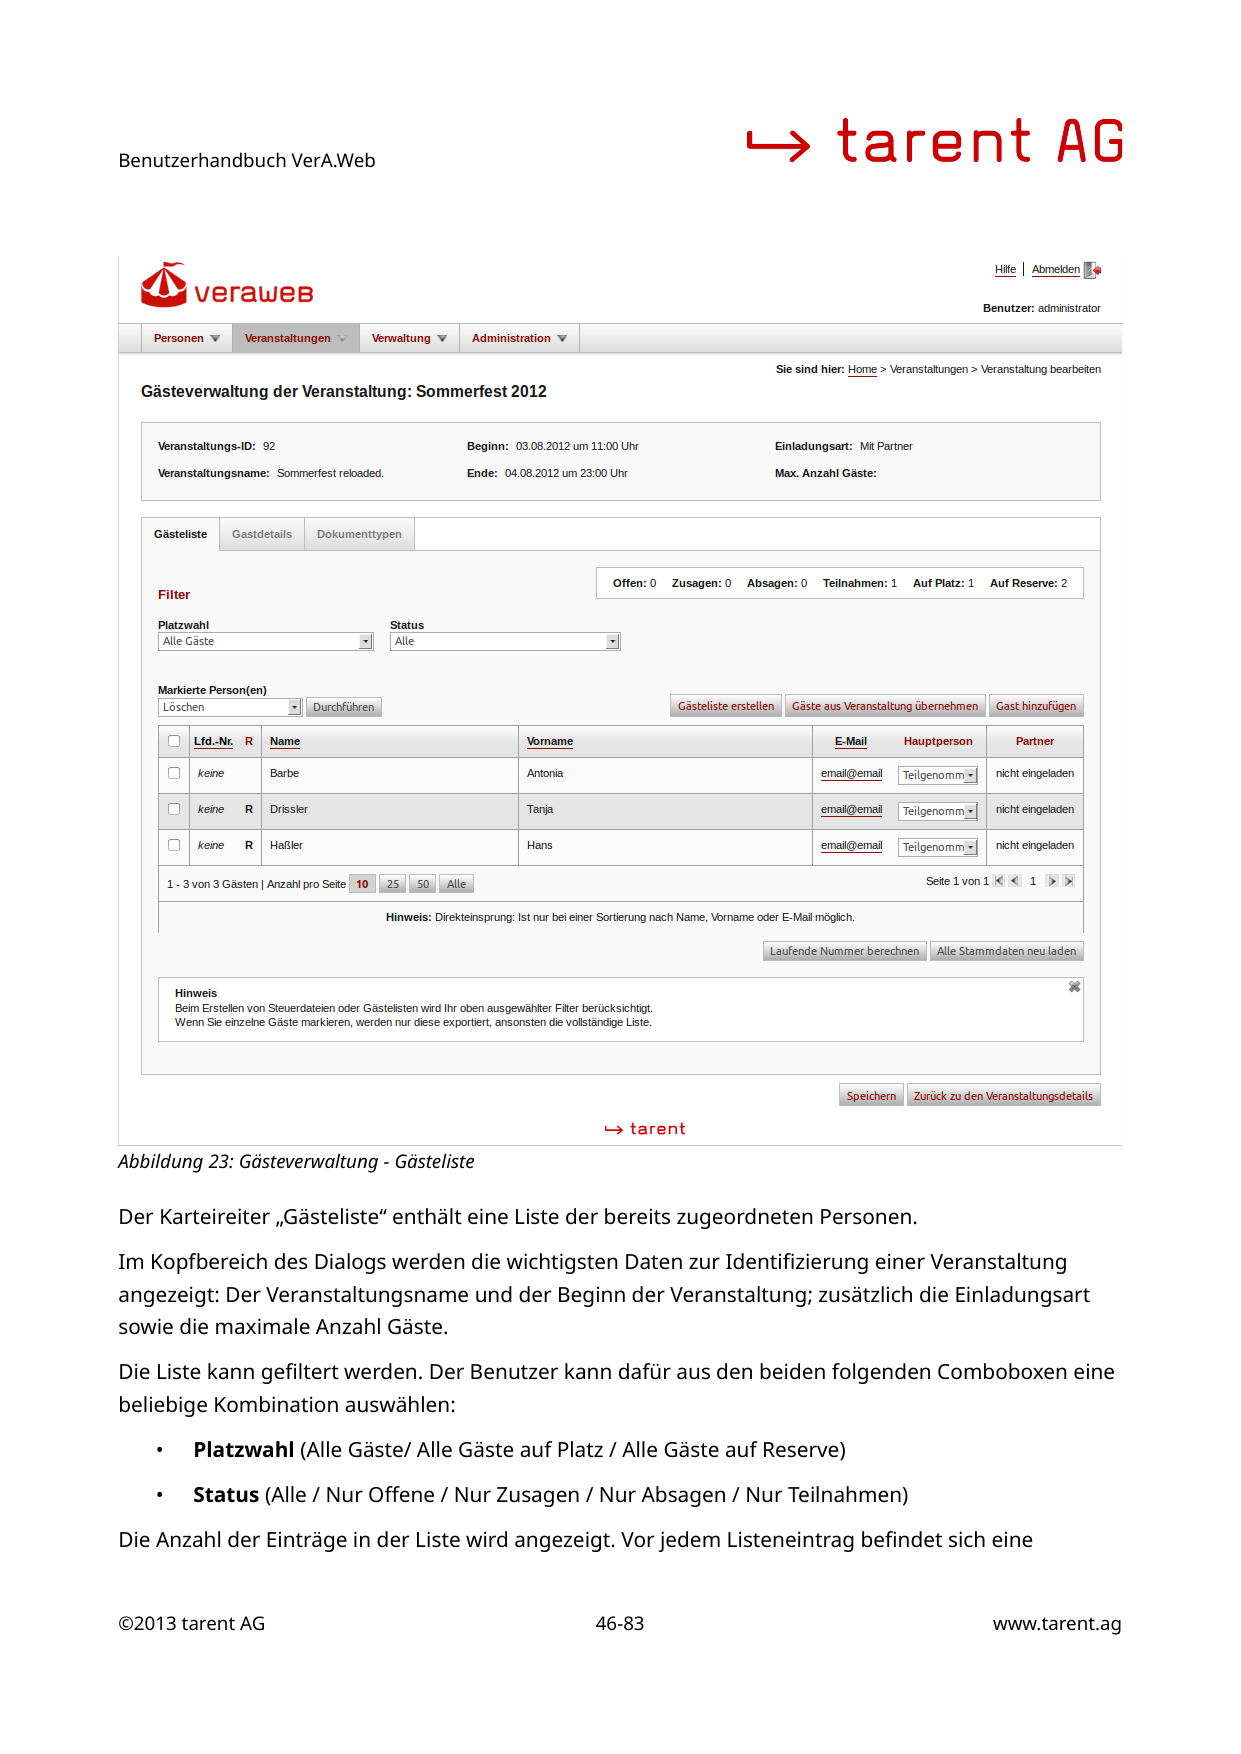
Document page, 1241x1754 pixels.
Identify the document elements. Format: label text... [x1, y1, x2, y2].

text Der Karteireiter „Gästeliste“ enthält eine Liste der bereits zugeordneten Personen. [118, 1174, 1122, 1231]
text [118, 232, 1122, 256]
text Abbildung 23: Gästeverwaltung - Gästeliste [118, 1146, 1122, 1174]
list Platzwahl (Alle Gäste/ Alle Gäste auf Platz / Alle Gäste auf Reserve) [156, 1435, 1122, 1463]
text Im Kopfbereich des Dialogs werden die wichtigsten Daten zur Identifizierung einer Veranstaltung angezeigt: Der Veranstaltungsname und der Beginn der Veranstaltung; zusätzlich die Einladungsart sowie die maximale Anzahl Gäste. [118, 1247, 1122, 1341]
picture [118, 256, 1123, 1146]
picture [747, 118, 1123, 162]
text Die Anzahl der Einträge in der Liste wird angezeigt. Vor jedem Listeneintrag befindet sich eine [118, 1525, 1122, 1553]
text Die Liste kann gefiltert werden. Der Benutzer kann dafür aus den beiden folgenden Comboboxen eine beliebige Kombination auswählen: [118, 1357, 1122, 1418]
list Status (Alle / Nur Offene / Nur Zusagen / Nur Absagen / Nur Teilnahmen) [156, 1480, 1122, 1508]
